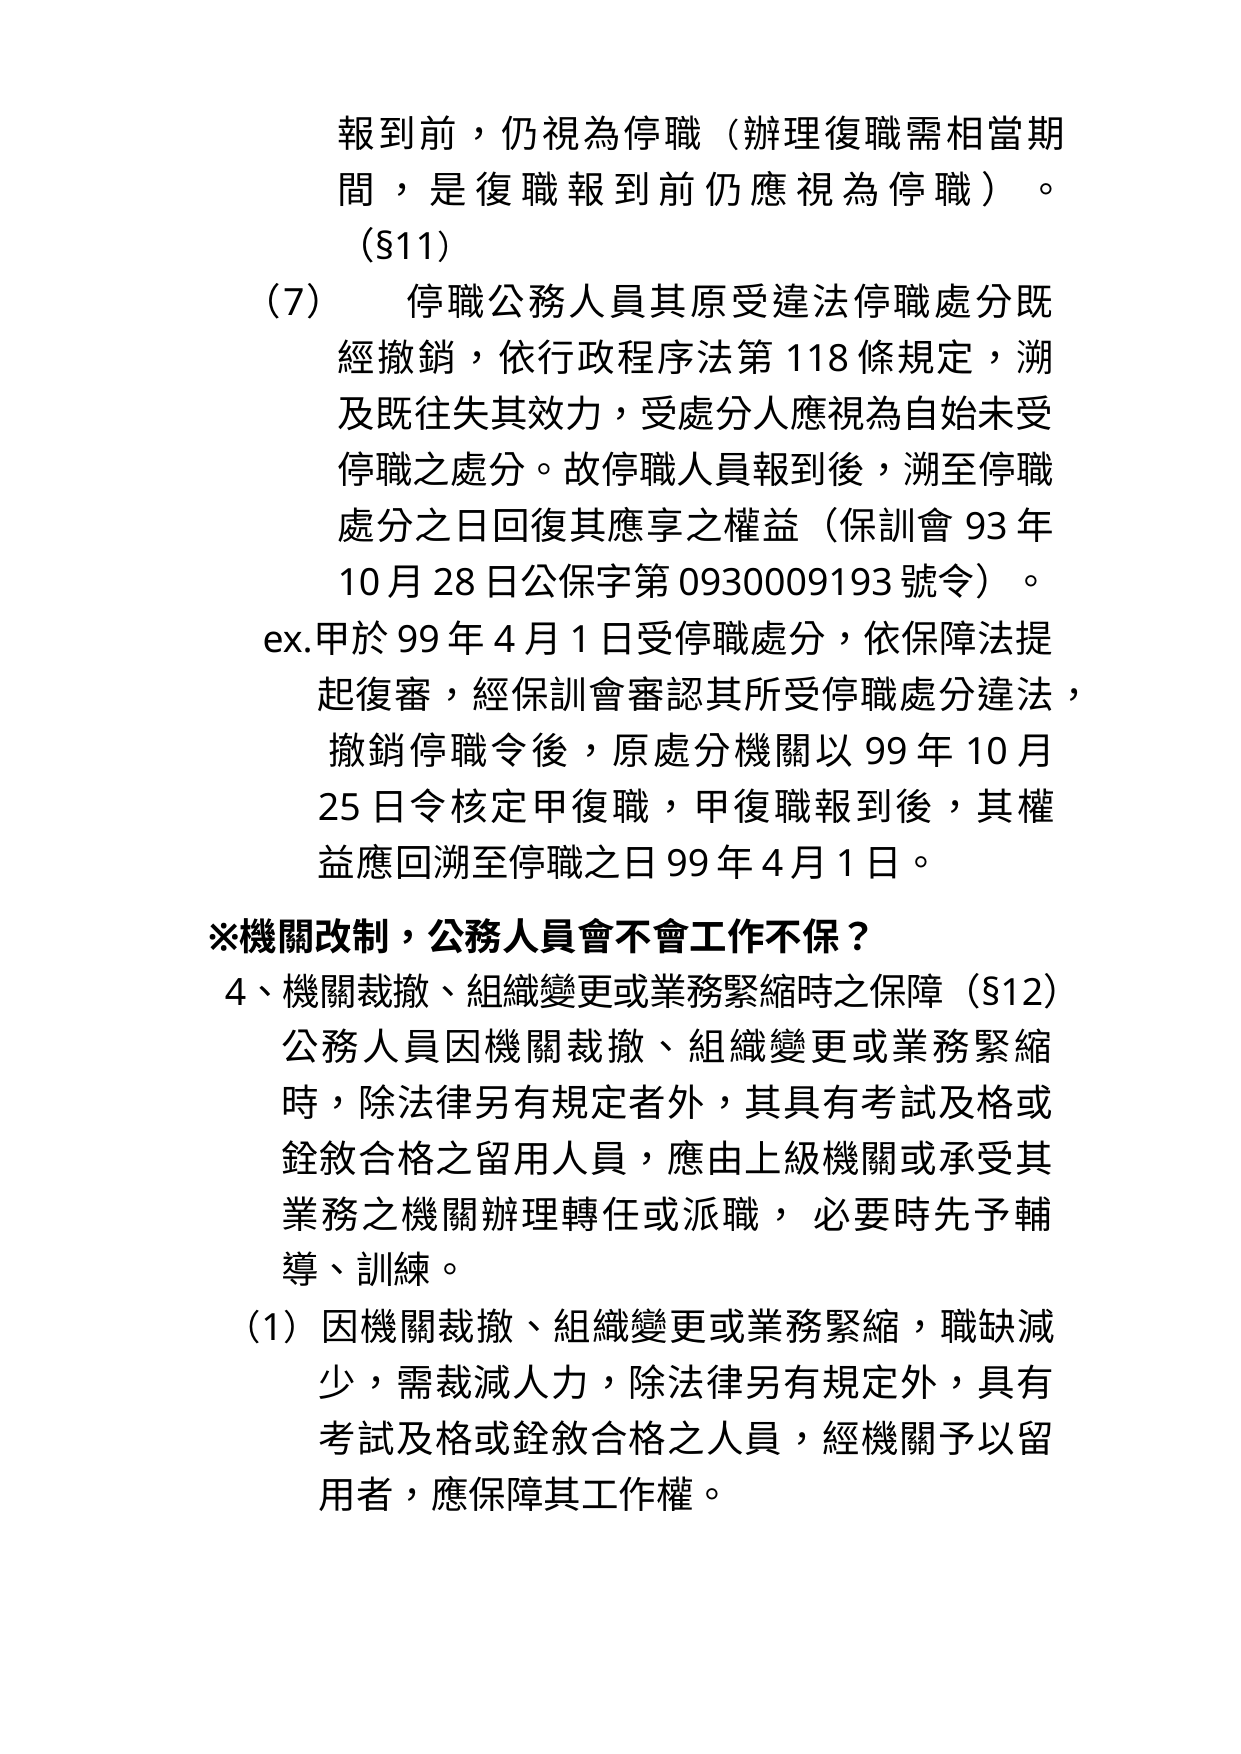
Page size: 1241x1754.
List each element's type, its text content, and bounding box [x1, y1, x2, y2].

list 因機關裁撤、組織變更或業務緊縮，職缺減少，需裁減人力，除法律另有規定外，具有考試及格或銓敘合格之人員，經機關予以留用者，應保障其工作權。 [225, 1297, 1055, 1519]
text ex.甲於99年4月1日受停職處分，依保障法提起復審，經保訓會審認其所受停職處分違法， 撤銷停職令後，原處分機關以99年10月25日令核定甲復職，甲復職報到後，其權益應回溯至停職之日99年4月1日。 [262, 609, 1055, 887]
text 報到前，仍視為停職（辦理復職需相當期間，是復職報到前仍應視為停職）。（§11） [337, 104, 1065, 270]
subtitle ※機關改制，公務人員會不會工作不保？ [208, 896, 1142, 964]
text 公務人員因機關裁撤、組織變更或業務緊縮時，除法律另有規定者外，其具有考試及格或銓敘合格之留用人員，應由上級機關或承受其業務之機關辦理轉任或派職， 必要時先予輔導、訓練。 [281, 1017, 1053, 1295]
text 4、機關裁撤、組織變更或業務緊縮時之保障（§12） [224, 964, 1142, 1015]
list 停職公務人員其原受違法停職處分既經撤銷，依行政程序法第118條規定，溯及既往失其效力，受處分人應視為自始未受停職之處分。故停職人員報到後，溯至停職處分之日回復其應享之權益（保訓會93年10月28日公保字第0930009193號令）。 [243, 272, 1054, 607]
